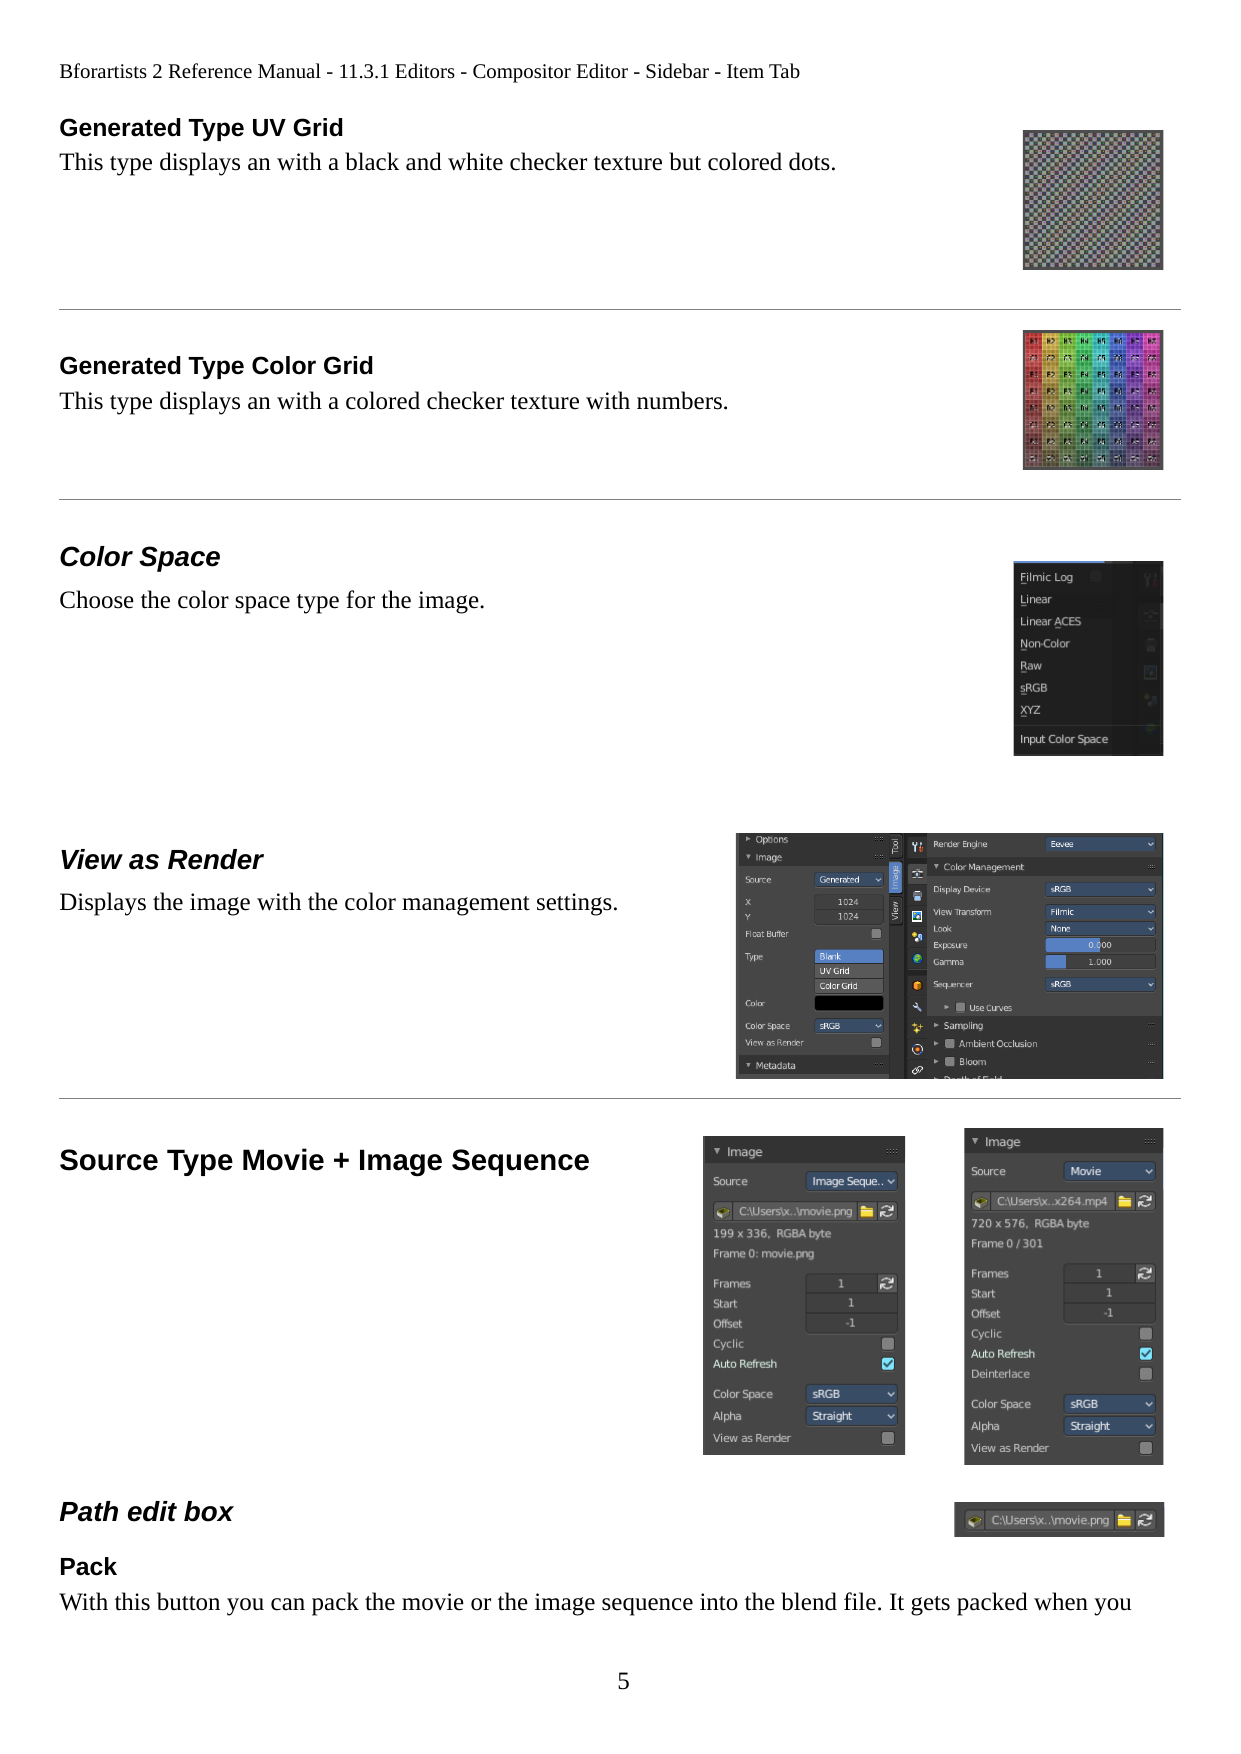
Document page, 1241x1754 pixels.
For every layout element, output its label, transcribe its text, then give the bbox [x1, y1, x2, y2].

text Choose the color space type for the image. [59, 585, 1013, 614]
text This type displays an with a colored checker texture with numbers. [59, 386, 1022, 415]
subtitle [1164, 843, 1181, 875]
subtitle Pack [59, 1552, 1181, 1581]
subtitle [905, 1142, 964, 1176]
picture [954, 1502, 1165, 1537]
picture [1013, 561, 1164, 756]
subtitle Source Type Movie + Image Sequence [59, 1142, 703, 1176]
text This type displays an with a black and white checker texture but colored dots. [59, 147, 1022, 176]
picture [1022, 130, 1164, 270]
picture [964, 1128, 1164, 1465]
text Displays the image with the color management settings. [59, 887, 735, 916]
text With this button you can pack the movie or the image sequence into the blend file. It gets packed when you [59, 1587, 1181, 1616]
picture [703, 1136, 905, 1455]
subtitle Generated Type Color Grid [59, 351, 1022, 380]
subtitle Path edit box [59, 1496, 1181, 1527]
subtitle Color Space [59, 541, 1181, 573]
picture [1022, 330, 1164, 470]
subtitle View as Render [59, 843, 735, 875]
subtitle Generated Type UV Grid [59, 113, 1181, 141]
picture [735, 833, 1164, 1079]
